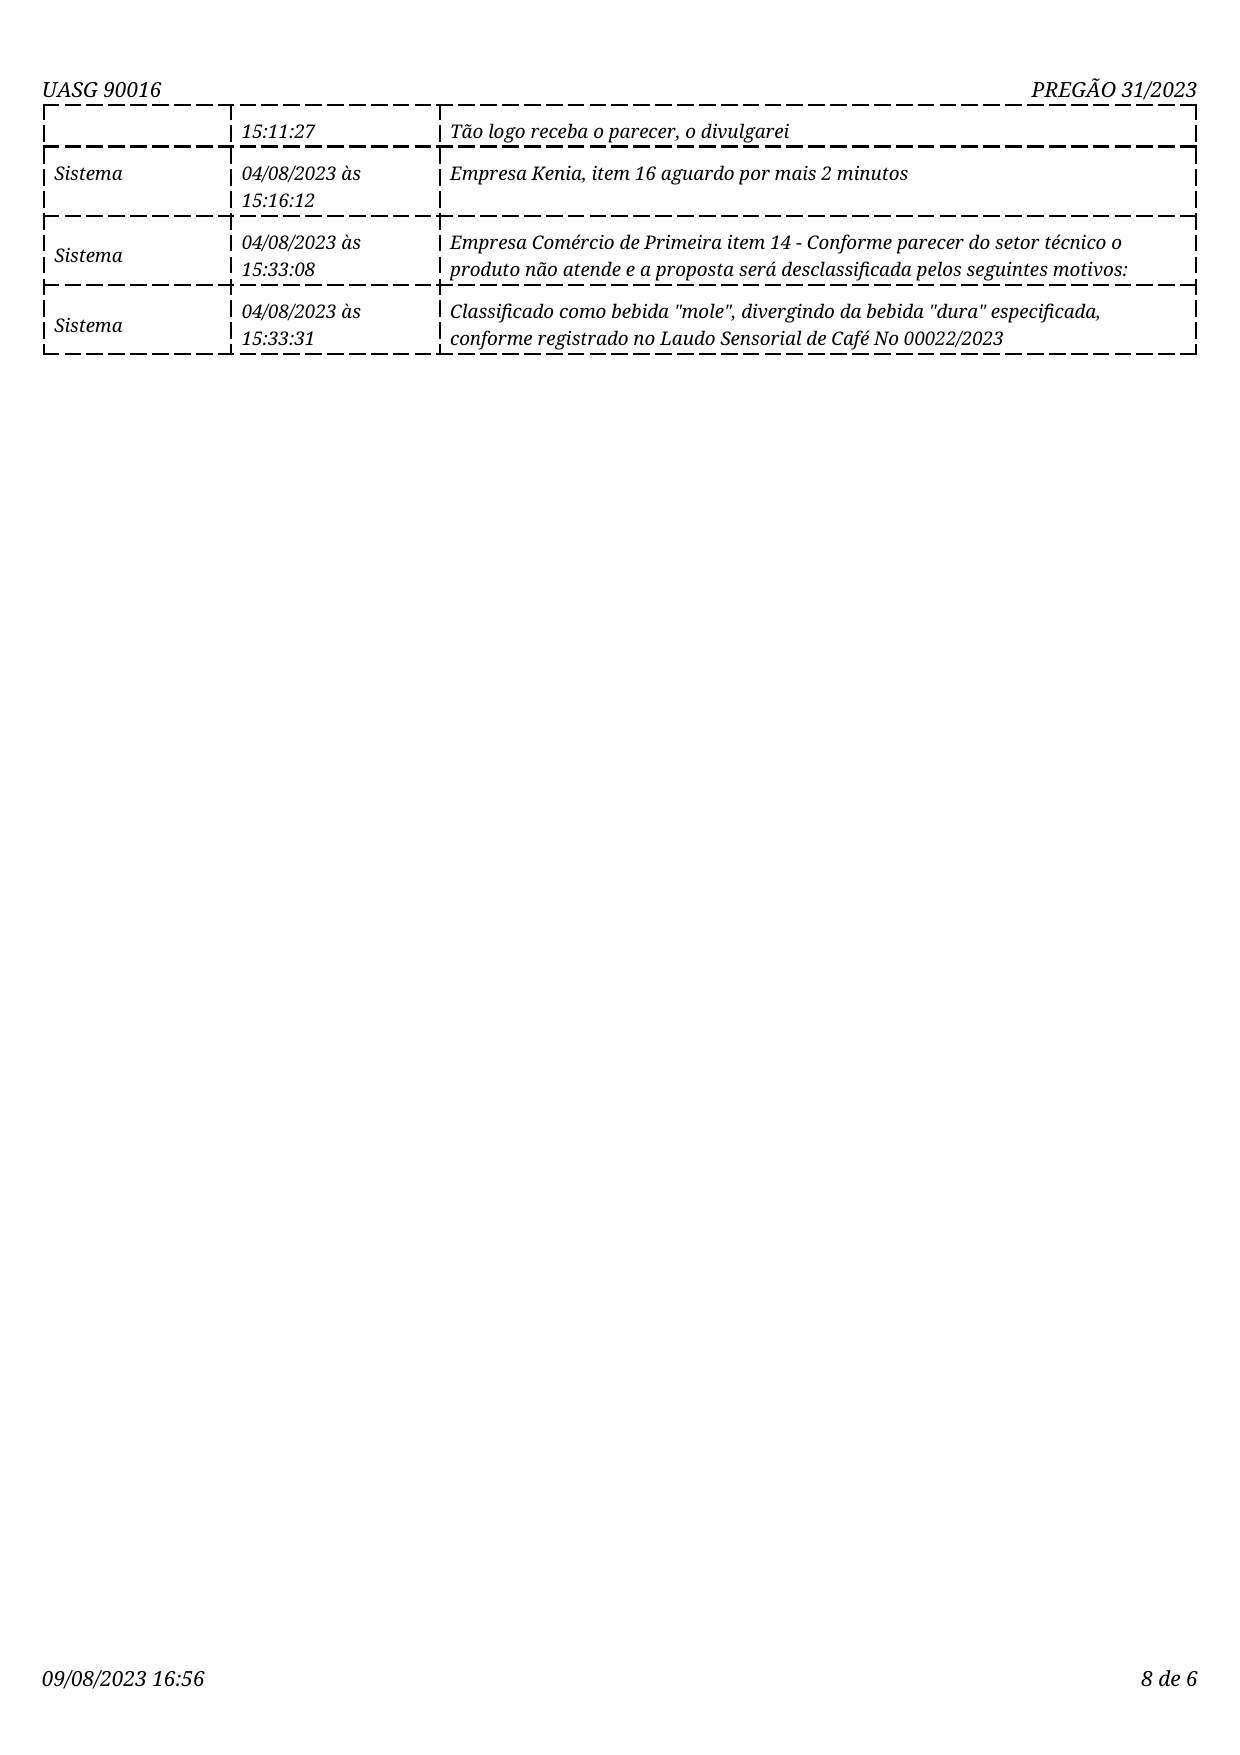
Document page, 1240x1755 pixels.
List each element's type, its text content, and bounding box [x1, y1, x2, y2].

table_cell Empresa Comércio de Primeira item 14 - Conforme parecer do setor técnico o produto não atende e a proposta será desclassificada pelos seguintes motivos: [440, 215, 1196, 284]
table_cell 04/08/2023 às 15:33:08 [231, 215, 439, 284]
table_cell 15:11:27 [231, 104, 439, 145]
table_cell Sistema [44, 284, 231, 353]
table_cell Classificado como bebida "mole", divergindo da bebida "dura" especificada, conforme registrado no Laudo Sensorial de Café No 00022/2023 [440, 284, 1196, 353]
table_cell Tão logo receba o parecer, o divulgarei [440, 104, 1196, 145]
table_cell 04/08/2023 às 15:16:12 [231, 145, 439, 214]
table_cell Sistema [44, 215, 231, 284]
table_cell [44, 104, 231, 145]
table_cell Empresa Kenia, item 16 aguardo por mais 2 minutos [440, 145, 1196, 214]
table_cell 04/08/2023 às 15:33:31 [231, 284, 439, 353]
table_cell Sistema [44, 145, 231, 214]
